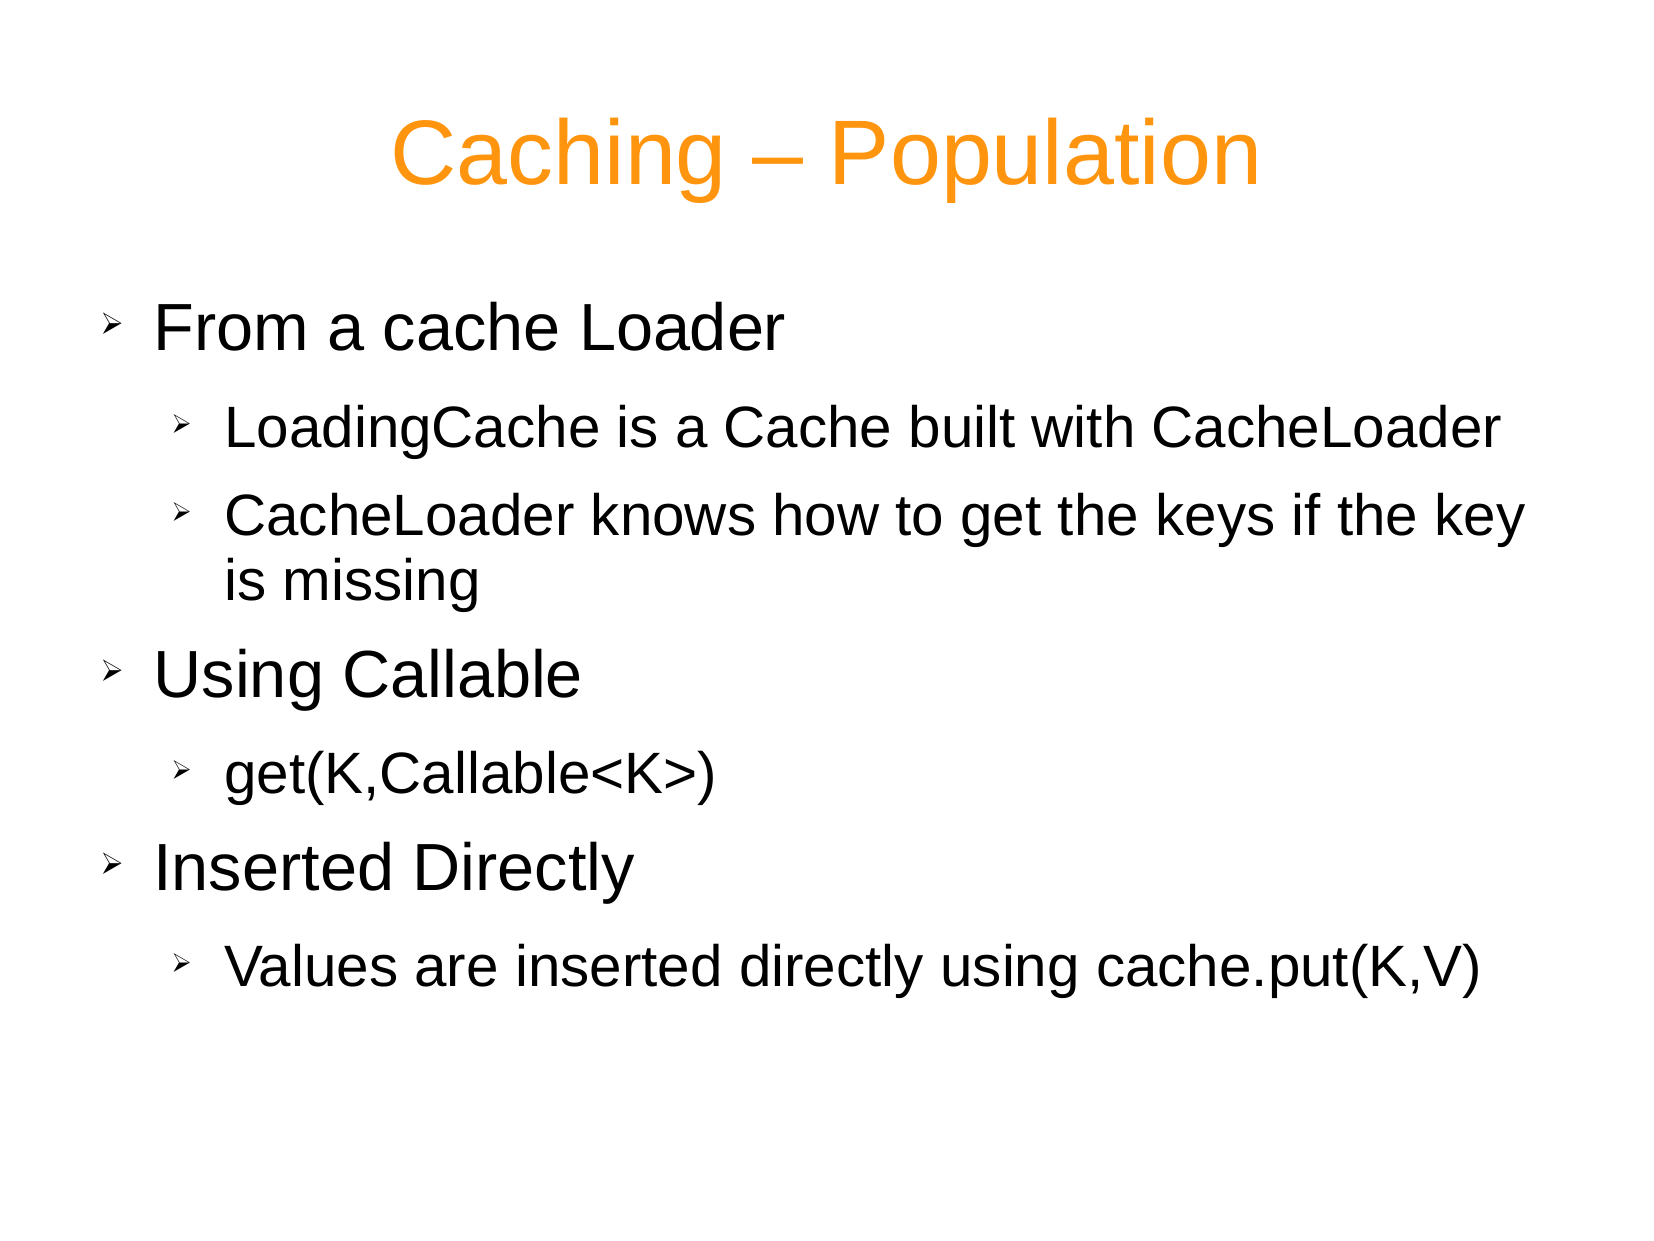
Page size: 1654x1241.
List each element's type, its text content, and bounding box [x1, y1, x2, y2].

list From a cache Loader LoadingCache is a Cache built with CacheLoader CacheLoader knows how to get the keys if the key is missing Using Callable get(K,Callable<K>) Inserted Directly Values are inserted directly using cache.put(K,V) [82, 290, 1571, 1010]
title Caching – Population [82, 49, 1571, 257]
